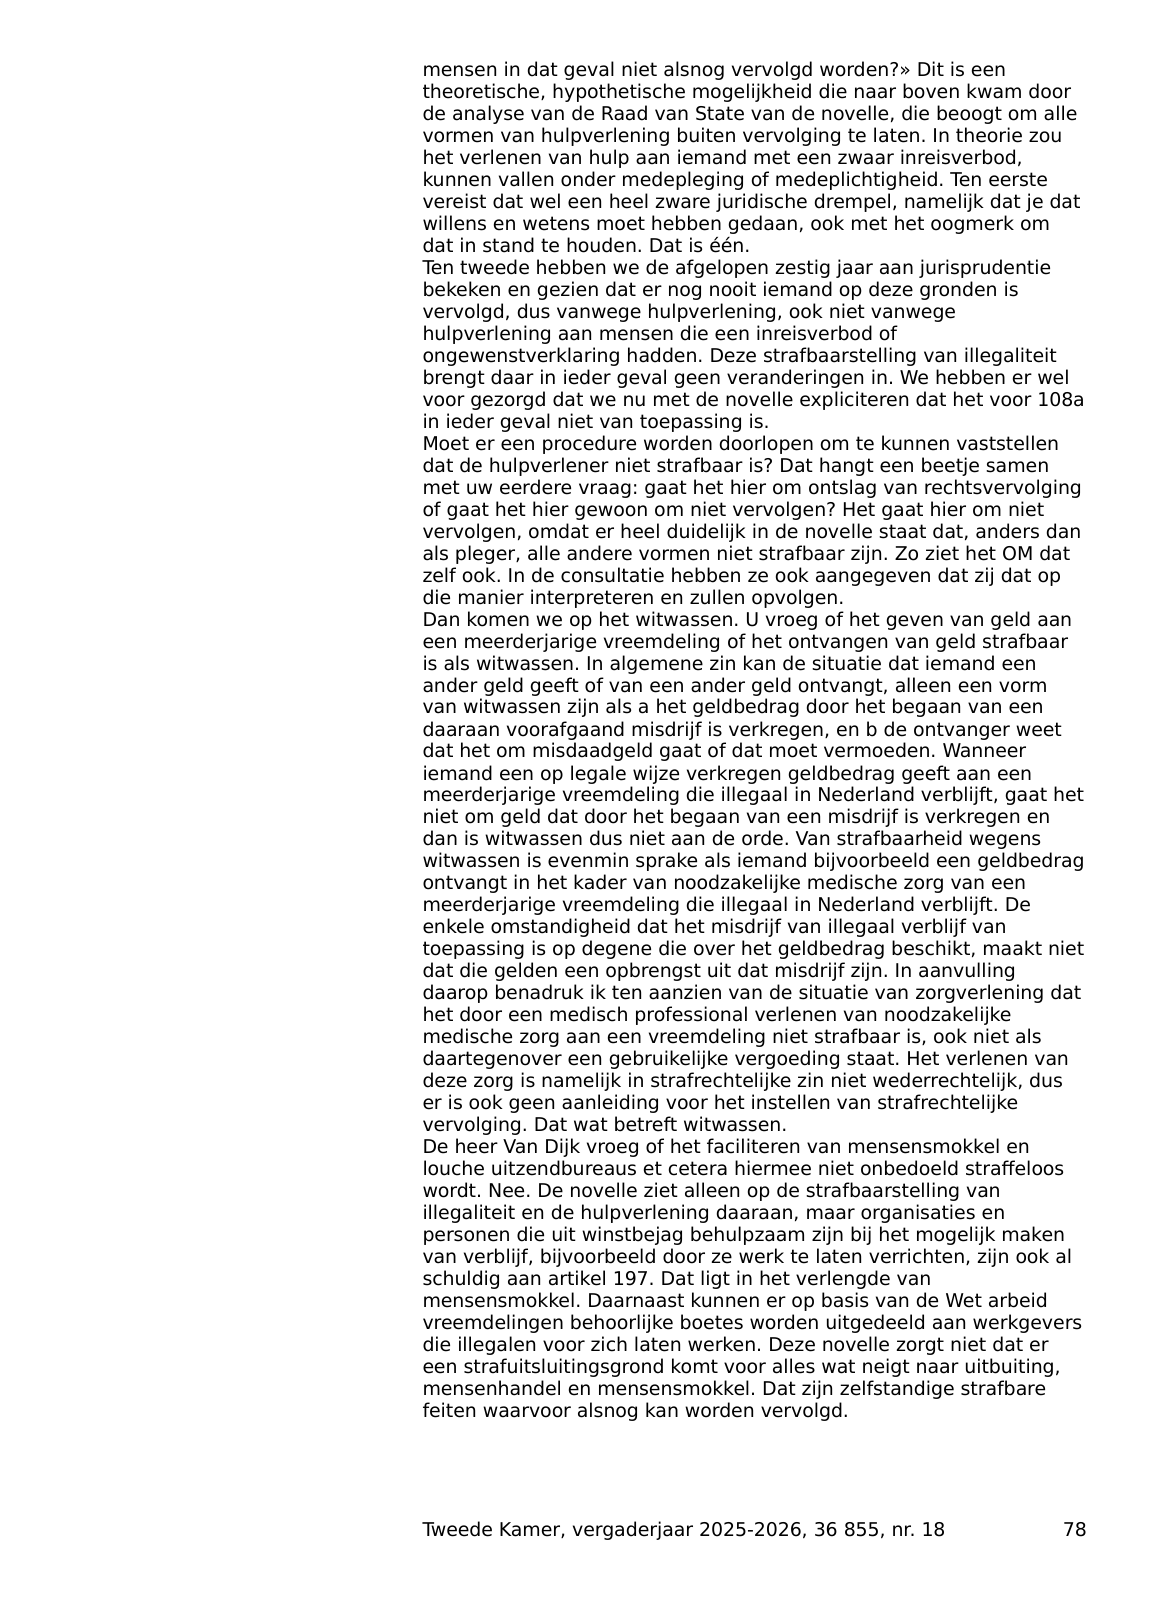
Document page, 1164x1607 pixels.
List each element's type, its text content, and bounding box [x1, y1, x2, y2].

text mensen in dat geval niet alsnog vervolgd worden?» Dit is een theoretische, hypothetische mogelijkheid die naar boven kwam door de analyse van de Raad van State van de novelle, die beoogt om alle vormen van hulpverlening buiten vervolging te laten. In theorie zou het verlenen van hulp aan iemand met een zwaar inreisverbod, kunnen vallen onder medepleging of medeplichtigheid. Ten eerste vereist dat wel een heel zware juridische drempel, namelijk dat je dat willens en wetens moet hebben gedaan, ook met het oogmerk om dat in stand te houden. Dat is één. [422, 59, 1087, 257]
text De heer Van Dijk vroeg of het faciliteren van mensensmokkel en louche uitzendbureaus et cetera hiermee niet onbedoeld straffeloos wordt. Nee. De novelle ziet alleen op de strafbaarstelling van illegaliteit en de hulpverlening daaraan, maar organisaties en personen die uit winstbejag behulpzaam zijn bij het mogelijk maken van verblijf, bijvoorbeeld door ze werk te laten verrichten, zijn ook al schuldig aan artikel 197. Dat ligt in het verlengde van mensensmokkel. Daarnaast kunnen er op basis van de Wet arbeid vreemdelingen behoorlijke boetes worden uitgedeeld aan werkgevers die illegalen voor zich laten werken. Deze novelle zorgt niet dat er een strafuitsluitingsgrond komt voor alles wat neigt naar uitbuiting, mensenhandel en mensensmokkel. Dat zijn zelfstandige strafbare feiten waarvoor alsnog kan worden vervolgd. [422, 1136, 1087, 1422]
text Dan komen we op het witwassen. U vroeg of het geven van geld aan een meerderjarige vreemdeling of het ontvangen van geld strafbaar is als witwassen. In algemene zin kan de situatie dat iemand een ander geld geeft of van een ander geld ontvangt, alleen een vorm van witwassen zijn als a het geldbedrag door het begaan van een daaraan voorafgaand misdrijf is verkregen, en b de ontvanger weet dat het om misdaadgeld gaat of dat moet vermoeden. Wanneer iemand een op legale wijze verkregen geldbedrag geeft aan een meerderjarige vreemdeling die illegaal in Nederland verblijft, gaat het niet om geld dat door het begaan van een misdrijf is verkregen en dan is witwassen dus niet aan de orde. Van strafbaarheid wegens witwassen is evenmin sprake als iemand bijvoorbeeld een geldbedrag ontvangt in het kader van noodzakelijke medische zorg van een meerderjarige vreemdeling die illegaal in Nederland verblijft. De enkele omstandigheid dat het misdrijf van illegaal verblijf van toepassing is op degene die over het geldbedrag beschikt, maakt niet dat die gelden een opbrengst uit dat misdrijf zijn. In aanvulling daarop benadruk ik ten aanzien van de situatie van zorgverlening dat het door een medisch professional verlenen van noodzakelijke medische zorg aan een vreemdeling niet strafbaar is, ook niet als daartegenover een gebruikelijke vergoeding staat. Het verlenen van deze zorg is namelijk in strafrechtelijke zin niet wederrechtelijk, dus er is ook geen aanleiding voor het instellen van strafrechtelijke vervolging. Dat wat betreft witwassen. [422, 608, 1087, 1136]
text Ten tweede hebben we de afgelopen zestig jaar aan jurisprudentie bekeken en gezien dat er nog nooit iemand op deze gronden is vervolgd, dus vanwege hulpverlening, ook niet vanwege hulpverlening aan mensen die een inreisverbod of ongewenstverklaring hadden. Deze strafbaarstelling van illegaliteit brengt daar in ieder geval geen veranderingen in. We hebben er wel voor gezorgd dat we nu met de novelle expliciteren dat het voor 108a in ieder geval niet van toepassing is. [422, 257, 1087, 433]
text Moet er een procedure worden doorlopen om te kunnen vaststellen dat de hulpverlener niet strafbaar is? Dat hangt een beetje samen met uw eerdere vraag: gaat het hier om ontslag van rechtsvervolging of gaat het hier gewoon om niet vervolgen? Het gaat hier om niet vervolgen, omdat er heel duidelijk in de novelle staat dat, anders dan als pleger, alle andere vormen niet strafbaar zijn. Zo ziet het OM dat zelf ook. In de consultatie hebben ze ook aangegeven dat zij dat op die manier interpreteren en zullen opvolgen. [422, 433, 1087, 608]
